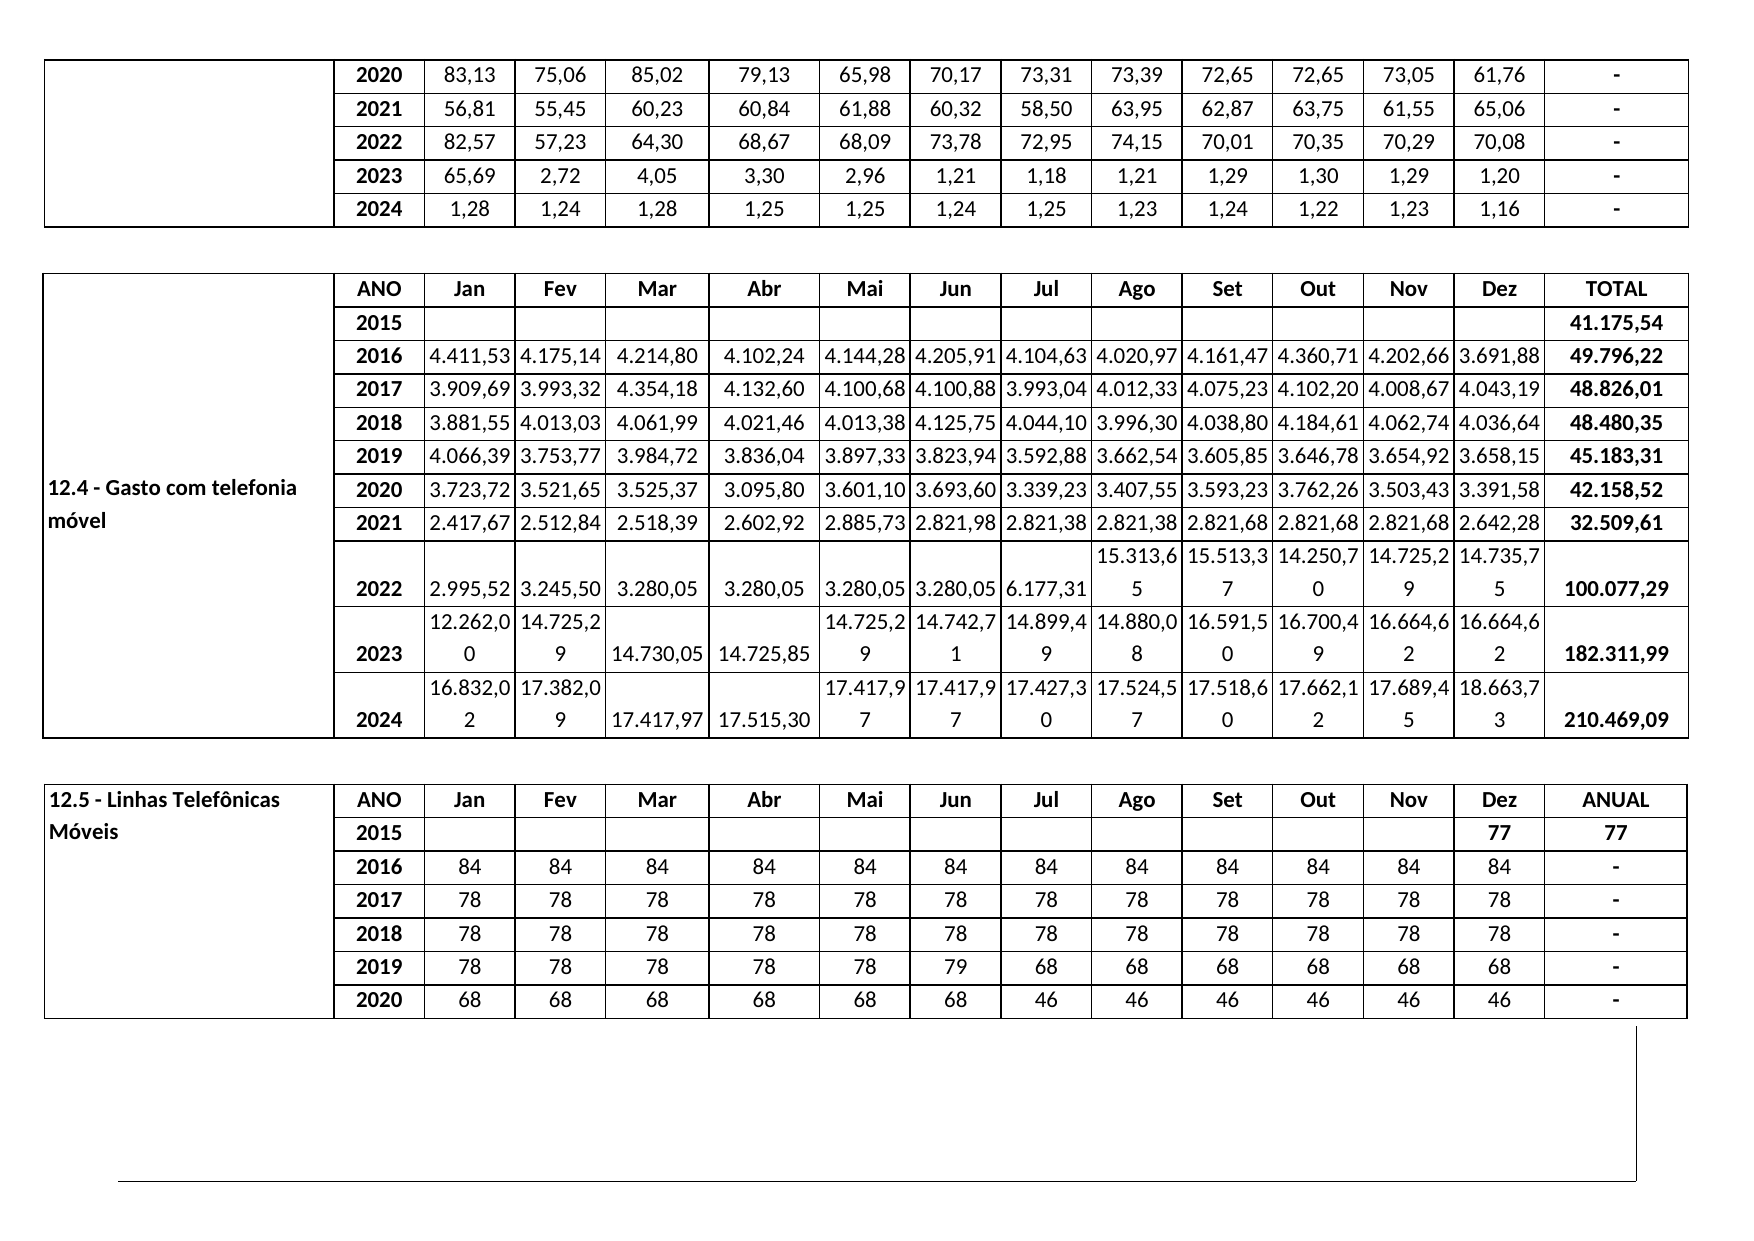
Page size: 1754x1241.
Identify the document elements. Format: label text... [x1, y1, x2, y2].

table_header Mai [820, 785, 909, 817]
table_cell 1,24 [1183, 194, 1272, 226]
table_cell [710, 308, 819, 339]
table_cell 3.897,33 [820, 441, 909, 473]
table_header Out [1273, 785, 1363, 817]
table_cell 84 [606, 852, 708, 884]
table_cell 14.725,29 [820, 607, 909, 671]
table_cell 46 [1455, 986, 1544, 1017]
table_cell 1,28 [425, 194, 514, 226]
table_cell 17.427,30 [1002, 673, 1091, 737]
table_cell 1,25 [820, 194, 909, 226]
table_header ANO [335, 274, 424, 306]
table_cell 2.821,38 [1002, 508, 1091, 540]
table_cell 14.725,29 [516, 607, 605, 671]
table_cell 48.480,35 [1545, 408, 1688, 440]
table_cell 84 [820, 852, 909, 884]
table_cell 78 [1002, 885, 1091, 917]
table_cell - [1545, 61, 1688, 92]
table_cell 4.175,14 [516, 341, 605, 373]
table_cell 2022 [335, 542, 424, 606]
table_cell 68 [606, 986, 708, 1017]
table_cell - [1545, 952, 1686, 984]
table_cell 63,95 [1092, 94, 1181, 126]
table_cell [1364, 818, 1453, 850]
table_cell 56,81 [425, 94, 514, 126]
table_cell - [1545, 852, 1686, 884]
table_cell 61,76 [1455, 61, 1544, 92]
table_cell 65,98 [820, 61, 909, 92]
table_header Nov [1364, 274, 1453, 306]
table_cell 4.043,19 [1455, 375, 1544, 406]
table_cell 78 [1455, 919, 1544, 951]
table_cell 68 [1364, 952, 1453, 984]
table_cell - [1545, 94, 1688, 126]
table_cell 14.730,05 [606, 607, 708, 671]
table_cell 1,25 [710, 194, 819, 226]
table_cell 3.646,78 [1273, 441, 1363, 473]
table_cell 3.654,92 [1364, 441, 1453, 473]
table_cell 84 [1455, 852, 1544, 884]
table_cell 68 [1092, 952, 1181, 984]
table_cell 78 [1364, 885, 1453, 917]
table_cell 78 [1273, 885, 1363, 917]
table_cell 1,24 [911, 194, 1000, 226]
table_cell 3,30 [710, 161, 819, 193]
table_cell 2.821,68 [1364, 508, 1453, 540]
table_cell 100.077,29 [1545, 542, 1688, 606]
table_cell 68 [1183, 952, 1272, 984]
table_cell 78 [820, 919, 909, 951]
table_cell 84 [1183, 852, 1272, 884]
table_cell 14.735,75 [1455, 542, 1544, 606]
table_header Jul [1002, 785, 1091, 817]
table_cell 78 [1183, 885, 1272, 917]
table_header Fev [516, 785, 605, 817]
table_header TOTAL [1545, 274, 1688, 306]
table_cell - [1545, 127, 1688, 159]
table_cell 78 [820, 885, 909, 917]
table_cell 3.503,43 [1364, 475, 1453, 507]
table_cell 85,02 [606, 61, 708, 92]
table_cell 2020 [335, 61, 424, 92]
table_cell 17.417,97 [606, 673, 708, 737]
table_cell 78 [425, 952, 514, 984]
table_cell 1,21 [1092, 161, 1181, 193]
table_cell 84 [1092, 852, 1181, 884]
table_header [45, 61, 333, 226]
table_cell 4.044,10 [1002, 408, 1091, 440]
table_cell [1183, 818, 1272, 850]
table_cell [516, 818, 605, 850]
table_cell 2019 [335, 952, 424, 984]
table_cell 4.161,47 [1183, 341, 1272, 373]
table_header Nov [1364, 785, 1453, 817]
table_cell 1,23 [1092, 194, 1181, 226]
table_cell 14.250,70 [1273, 542, 1363, 606]
table_cell 2017 [335, 375, 424, 406]
table_header Set [1183, 274, 1272, 306]
table_cell 70,01 [1183, 127, 1272, 159]
table_header Jul [1002, 274, 1091, 306]
table_cell 68 [710, 986, 819, 1017]
table_cell 1,24 [516, 194, 605, 226]
table_cell 2019 [335, 441, 424, 473]
table_cell 15.313,65 [1092, 542, 1181, 606]
table_cell 3.691,88 [1455, 341, 1544, 373]
table_cell [911, 818, 1000, 850]
table_cell 77 [1455, 818, 1544, 850]
table_cell 17.417,97 [911, 673, 1000, 737]
table_cell [1273, 308, 1363, 339]
table_cell 2016 [335, 852, 424, 884]
table_cell 68 [1002, 952, 1091, 984]
table_cell 2024 [335, 194, 424, 226]
table_cell 4.360,71 [1273, 341, 1363, 373]
table_cell 78 [710, 952, 819, 984]
table_cell 3.095,80 [710, 475, 819, 507]
table_cell 3.996,30 [1092, 408, 1181, 440]
table_cell 3.592,88 [1002, 441, 1091, 473]
table_cell 4.102,24 [710, 341, 819, 373]
table_cell 16.700,49 [1273, 607, 1363, 671]
table_cell 1,29 [1364, 161, 1453, 193]
table_cell 3.245,50 [516, 542, 605, 606]
table_cell [820, 818, 909, 850]
table_cell 14.725,29 [1364, 542, 1453, 606]
table_cell 3.280,05 [606, 542, 708, 606]
table_cell 2017 [335, 885, 424, 917]
table_cell 3.407,55 [1092, 475, 1181, 507]
table_cell 3.593,23 [1183, 475, 1272, 507]
table_cell 17.689,45 [1364, 673, 1453, 737]
table_cell 42.158,52 [1545, 475, 1688, 507]
table_cell 2023 [335, 161, 424, 193]
table_cell 16.832,02 [425, 673, 514, 737]
table_header Abr [710, 785, 819, 817]
table_cell 2016 [335, 341, 424, 373]
table_cell 84 [1002, 852, 1091, 884]
table_cell 84 [911, 852, 1000, 884]
table_cell 68 [820, 986, 909, 1017]
table_cell 2015 [335, 818, 424, 850]
table_cell 72,65 [1183, 61, 1272, 92]
table_cell 2020 [335, 986, 424, 1017]
table_cell 78 [820, 952, 909, 984]
table_cell 70,29 [1364, 127, 1453, 159]
table_cell 61,88 [820, 94, 909, 126]
table_cell 78 [516, 919, 605, 951]
table_cell 17.382,09 [516, 673, 605, 737]
table_cell 3.993,04 [1002, 375, 1091, 406]
table_cell 45.183,31 [1545, 441, 1688, 473]
table_cell 4.184,61 [1273, 408, 1363, 440]
table_header Mar [606, 785, 708, 817]
table_cell 1,30 [1273, 161, 1363, 193]
table_cell 64,30 [606, 127, 708, 159]
table_cell 68 [1455, 952, 1544, 984]
table_cell 4.214,80 [606, 341, 708, 373]
table_header Out [1273, 274, 1363, 306]
table_cell 3.881,55 [425, 408, 514, 440]
table_cell 3.984,72 [606, 441, 708, 473]
table_cell 72,65 [1273, 61, 1363, 92]
table_cell 2.885,73 [820, 508, 909, 540]
table_cell 46 [1273, 986, 1363, 1017]
table_cell 72,95 [1002, 127, 1091, 159]
table_cell [1002, 818, 1091, 850]
table_cell 78 [516, 952, 605, 984]
table_cell 79,13 [710, 61, 819, 92]
table_header Abr [710, 274, 819, 306]
table_cell 3.723,72 [425, 475, 514, 507]
table_cell 4.061,99 [606, 408, 708, 440]
table_cell 68 [1273, 952, 1363, 984]
table_cell 1,28 [606, 194, 708, 226]
table_header Jun [911, 274, 1000, 306]
table_cell 84 [1273, 852, 1363, 884]
table_cell 68 [425, 986, 514, 1017]
table_header Ago [1092, 785, 1181, 817]
table_cell 58,50 [1002, 94, 1091, 126]
table_cell 4.100,68 [820, 375, 909, 406]
table_cell 16.591,50 [1183, 607, 1272, 671]
table_cell 73,78 [911, 127, 1000, 159]
table_cell - [1545, 885, 1686, 917]
table_cell - [1545, 161, 1688, 193]
table_cell [1364, 308, 1453, 339]
table_cell - [1545, 194, 1688, 226]
table_cell 70,35 [1273, 127, 1363, 159]
table_cell 60,32 [911, 94, 1000, 126]
table_cell 4.020,97 [1092, 341, 1181, 373]
table_cell 79 [911, 952, 1000, 984]
table_cell 78 [911, 885, 1000, 917]
table_cell 18.663,73 [1455, 673, 1544, 737]
table_cell 2.821,38 [1092, 508, 1181, 540]
table_cell 61,55 [1364, 94, 1453, 126]
table_cell 60,23 [606, 94, 708, 126]
table_cell 17.518,60 [1183, 673, 1272, 737]
table_cell 68,67 [710, 127, 819, 159]
table_cell 78 [1364, 919, 1453, 951]
table_cell 2015 [335, 308, 424, 339]
table_cell 3.753,77 [516, 441, 605, 473]
table_cell 2.821,98 [911, 508, 1000, 540]
table_cell 4.012,33 [1092, 375, 1181, 406]
table_cell 2020 [335, 475, 424, 507]
table_cell 78 [516, 885, 605, 917]
table_cell 62,87 [1183, 94, 1272, 126]
table_cell 55,45 [516, 94, 605, 126]
table_cell 4.036,64 [1455, 408, 1544, 440]
table_cell 1,16 [1455, 194, 1544, 226]
table_header ANO [335, 785, 424, 817]
table_cell [911, 308, 1000, 339]
table_cell 2,72 [516, 161, 605, 193]
table_cell 2.642,28 [1455, 508, 1544, 540]
table_cell [1092, 818, 1181, 850]
table_cell 2018 [335, 408, 424, 440]
table_header Jan [425, 785, 514, 817]
table_cell 84 [516, 852, 605, 884]
table_cell 84 [710, 852, 819, 884]
table_header ANUAL [1545, 785, 1686, 817]
table_cell 3.836,04 [710, 441, 819, 473]
table_header Mar [606, 274, 708, 306]
table_cell 57,23 [516, 127, 605, 159]
table_cell [710, 818, 819, 850]
table_cell 2021 [335, 94, 424, 126]
table_cell 82,57 [425, 127, 514, 159]
table_cell 3.693,60 [911, 475, 1000, 507]
table_cell 6.177,31 [1002, 542, 1091, 606]
table_cell 4.100,88 [911, 375, 1000, 406]
table_cell 83,13 [425, 61, 514, 92]
table_cell [1002, 308, 1091, 339]
table_cell 49.796,22 [1545, 341, 1688, 373]
table_cell 78 [1183, 919, 1272, 951]
table_cell 4.038,80 [1183, 408, 1272, 440]
table_cell 17.662,12 [1273, 673, 1363, 737]
table_cell 4.104,63 [1002, 341, 1091, 373]
table_cell 78 [710, 885, 819, 917]
table_cell 65,69 [425, 161, 514, 193]
table_cell 2.995,52 [425, 542, 514, 606]
table_cell 4.132,60 [710, 375, 819, 406]
table_cell 1,20 [1455, 161, 1544, 193]
table_cell 78 [1092, 919, 1181, 951]
table_cell 2022 [335, 127, 424, 159]
table_cell 4.125,75 [911, 408, 1000, 440]
table_cell 4,05 [606, 161, 708, 193]
table_cell 2018 [335, 919, 424, 951]
table_cell - [1545, 919, 1686, 951]
table_cell 3.521,65 [516, 475, 605, 507]
table_cell 32.509,61 [1545, 508, 1688, 540]
table_cell 1,25 [1002, 194, 1091, 226]
table_cell 4.013,38 [820, 408, 909, 440]
table_cell [425, 308, 514, 339]
table_cell 1,29 [1183, 161, 1272, 193]
table_cell 1,21 [911, 161, 1000, 193]
table_cell 4.202,66 [1364, 341, 1453, 373]
table_cell 4.144,28 [820, 341, 909, 373]
table_cell 3.605,85 [1183, 441, 1272, 473]
table_cell 3.662,54 [1092, 441, 1181, 473]
table_cell 3.280,05 [911, 542, 1000, 606]
table_cell 78 [710, 919, 819, 951]
table_cell 3.762,26 [1273, 475, 1363, 507]
table_cell 14.742,71 [911, 607, 1000, 671]
table_header 12.5 - Linhas Telefônicas Móveis [45, 785, 333, 1017]
table_cell 84 [425, 852, 514, 884]
table_cell 46 [1002, 986, 1091, 1017]
table_cell 3.339,23 [1002, 475, 1091, 507]
table_cell 16.664,62 [1455, 607, 1544, 671]
table_cell 78 [425, 919, 514, 951]
table_cell 2,96 [820, 161, 909, 193]
table_cell 1,23 [1364, 194, 1453, 226]
table_cell 14.725,85 [710, 607, 819, 671]
table_cell 48.826,01 [1545, 375, 1688, 406]
table_cell 3.993,32 [516, 375, 605, 406]
table_cell 2023 [335, 607, 424, 671]
table_cell 3.601,10 [820, 475, 909, 507]
table_cell 2.602,92 [710, 508, 819, 540]
table_cell 78 [1455, 885, 1544, 917]
table_cell 78 [606, 952, 708, 984]
table_cell 78 [1273, 919, 1363, 951]
table_header Dez [1455, 274, 1544, 306]
table_cell 70,08 [1455, 127, 1544, 159]
table_cell 2.821,68 [1183, 508, 1272, 540]
table_cell 46 [1092, 986, 1181, 1017]
table_cell 3.658,15 [1455, 441, 1544, 473]
table_cell 2.512,84 [516, 508, 605, 540]
table_header Fev [516, 274, 605, 306]
table_cell 4.008,67 [1364, 375, 1453, 406]
table_cell [516, 308, 605, 339]
table_cell 63,75 [1273, 94, 1363, 126]
table_cell 17.515,30 [710, 673, 819, 737]
table_header Mai [820, 274, 909, 306]
table_cell [1273, 818, 1363, 850]
table_cell 78 [1092, 885, 1181, 917]
table_cell 3.391,58 [1455, 475, 1544, 507]
table_cell 3.823,94 [911, 441, 1000, 473]
table_cell 77 [1545, 818, 1686, 850]
table_cell 2024 [335, 673, 424, 737]
table_cell 1,22 [1273, 194, 1363, 226]
table_cell 17.417,97 [820, 673, 909, 737]
table_cell [820, 308, 909, 339]
table_header Jun [911, 785, 1000, 817]
table_cell [606, 308, 708, 339]
table_cell 2021 [335, 508, 424, 540]
table_cell 1,18 [1002, 161, 1091, 193]
table_cell 46 [1364, 986, 1453, 1017]
table_cell 78 [911, 919, 1000, 951]
table_cell 16.664,62 [1364, 607, 1453, 671]
table_cell [606, 818, 708, 850]
table_cell 4.062,74 [1364, 408, 1453, 440]
table_cell 3.909,69 [425, 375, 514, 406]
table_cell 2.417,67 [425, 508, 514, 540]
table_cell 17.524,57 [1092, 673, 1181, 737]
table_cell 84 [1364, 852, 1453, 884]
table_cell 4.354,18 [606, 375, 708, 406]
table_cell [1092, 308, 1181, 339]
table_cell 4.205,91 [911, 341, 1000, 373]
table_header Dez [1455, 785, 1544, 817]
table_cell 75,06 [516, 61, 605, 92]
table_cell 70,17 [911, 61, 1000, 92]
table_cell 78 [606, 885, 708, 917]
table_cell 68 [516, 986, 605, 1017]
table_cell 74,15 [1092, 127, 1181, 159]
table_cell [1455, 308, 1544, 339]
table_cell 68 [911, 986, 1000, 1017]
table_cell 3.280,05 [710, 542, 819, 606]
table_cell 3.280,05 [820, 542, 909, 606]
table_cell 60,84 [710, 94, 819, 126]
table_cell 78 [606, 919, 708, 951]
table_cell 2.518,39 [606, 508, 708, 540]
table_cell 73,05 [1364, 61, 1453, 92]
table_header 12.4 - Gasto com telefonia móvel [44, 274, 333, 737]
table_cell [1183, 308, 1272, 339]
table_cell 78 [1002, 919, 1091, 951]
table_cell 78 [425, 885, 514, 917]
table_cell 46 [1183, 986, 1272, 1017]
table_cell 73,39 [1092, 61, 1181, 92]
table_cell 12.262,00 [425, 607, 514, 671]
table_cell 15.513,37 [1183, 542, 1272, 606]
table_cell 14.899,49 [1002, 607, 1091, 671]
table_cell 182.311,99 [1545, 607, 1688, 671]
table_header Jan [425, 274, 514, 306]
table_cell 41.175,54 [1545, 308, 1688, 339]
table_cell 3.525,37 [606, 475, 708, 507]
table_header Ago [1092, 274, 1181, 306]
table_cell 14.880,08 [1092, 607, 1181, 671]
table_cell - [1545, 986, 1686, 1017]
table_cell 4.013,03 [516, 408, 605, 440]
table_cell 210.469,09 [1545, 673, 1688, 737]
table_cell 4.102,20 [1273, 375, 1363, 406]
table_cell 4.066,39 [425, 441, 514, 473]
table_cell 73,31 [1002, 61, 1091, 92]
table_cell 4.021,46 [710, 408, 819, 440]
table_cell 4.411,53 [425, 341, 514, 373]
table_cell 65,06 [1455, 94, 1544, 126]
table_cell 2.821,68 [1273, 508, 1363, 540]
table_cell 68,09 [820, 127, 909, 159]
table_header Set [1183, 785, 1272, 817]
table_cell 4.075,23 [1183, 375, 1272, 406]
table_cell [425, 818, 514, 850]
